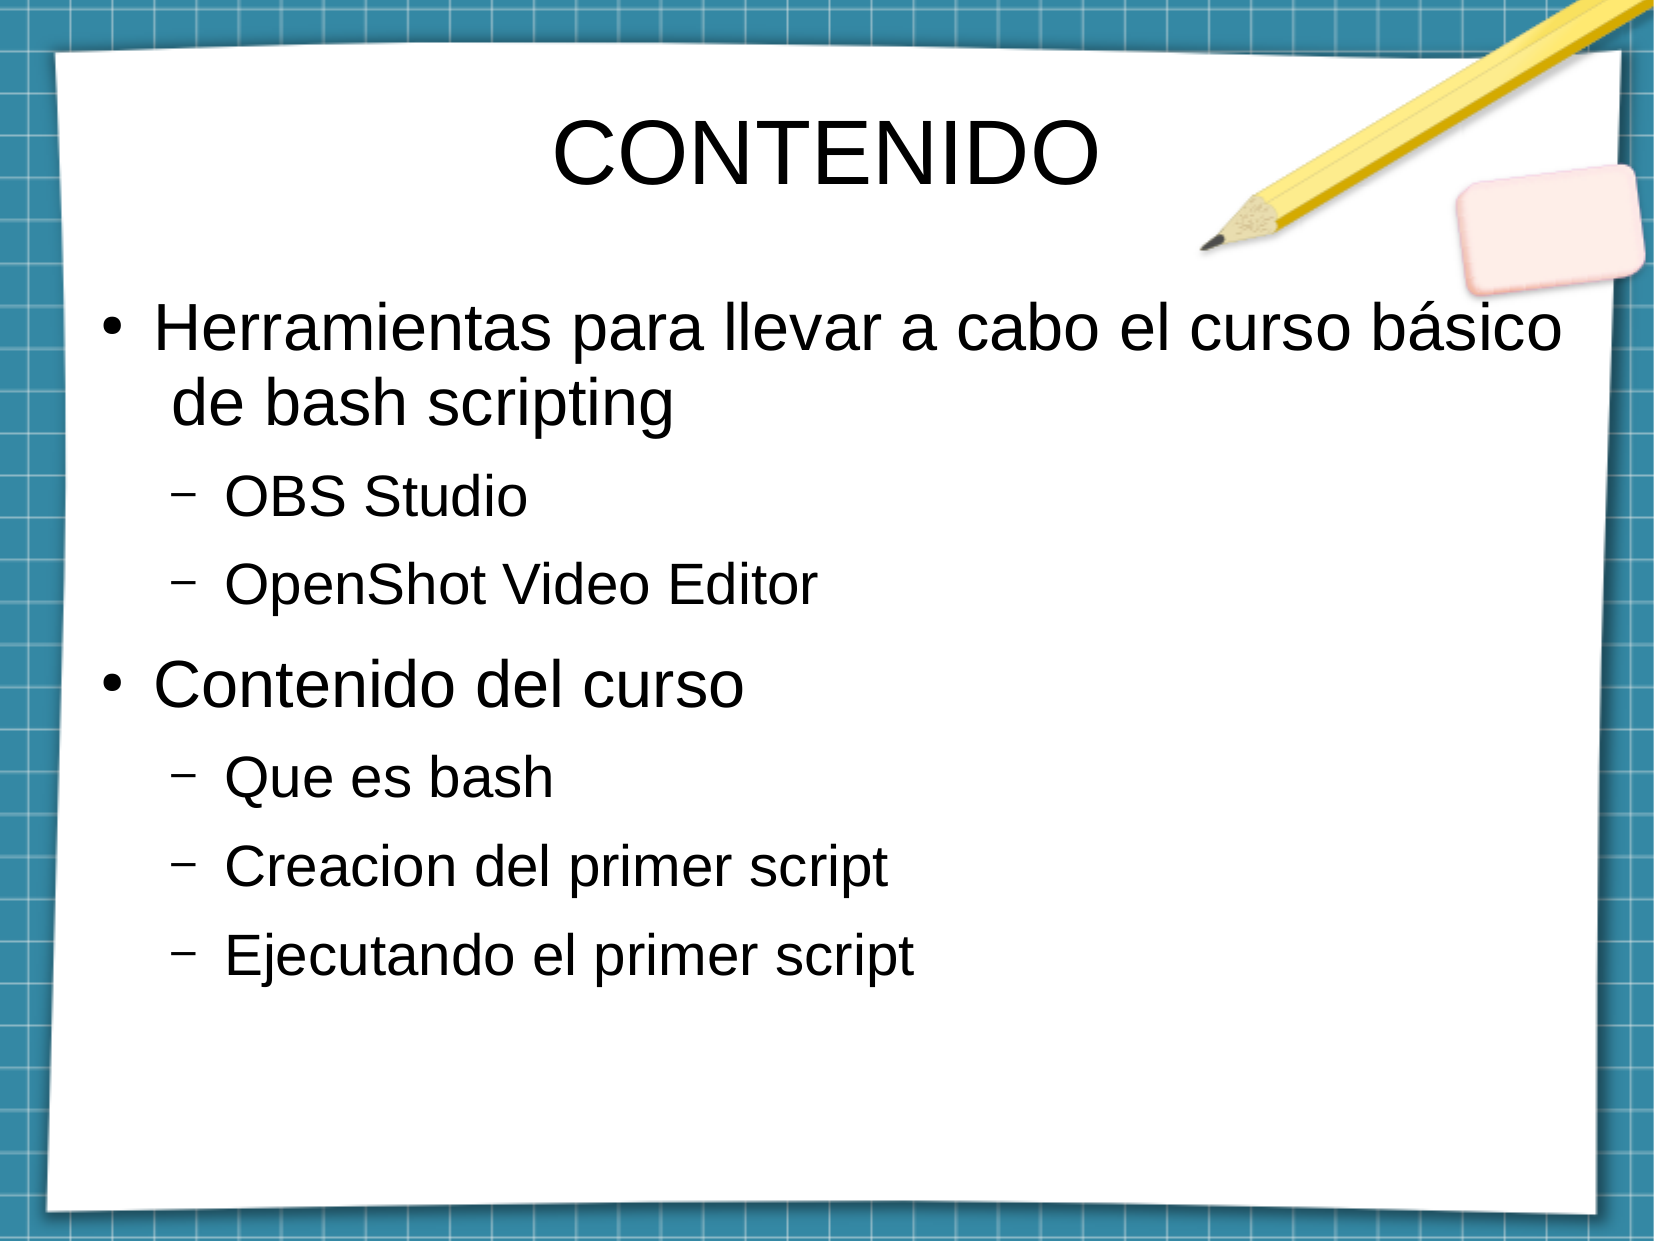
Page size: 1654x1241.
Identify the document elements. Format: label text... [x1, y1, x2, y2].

title CONTENIDO [82, 49, 1571, 257]
list Herramientas para llevar a cabo el curso básico de bash scripting OBS Studio OpenShot Video Editor Contenido del curso Que es bash Creacion del primer script Ejecutando el primer script [82, 290, 1571, 1010]
picture [0, 0, 1654, 1241]
